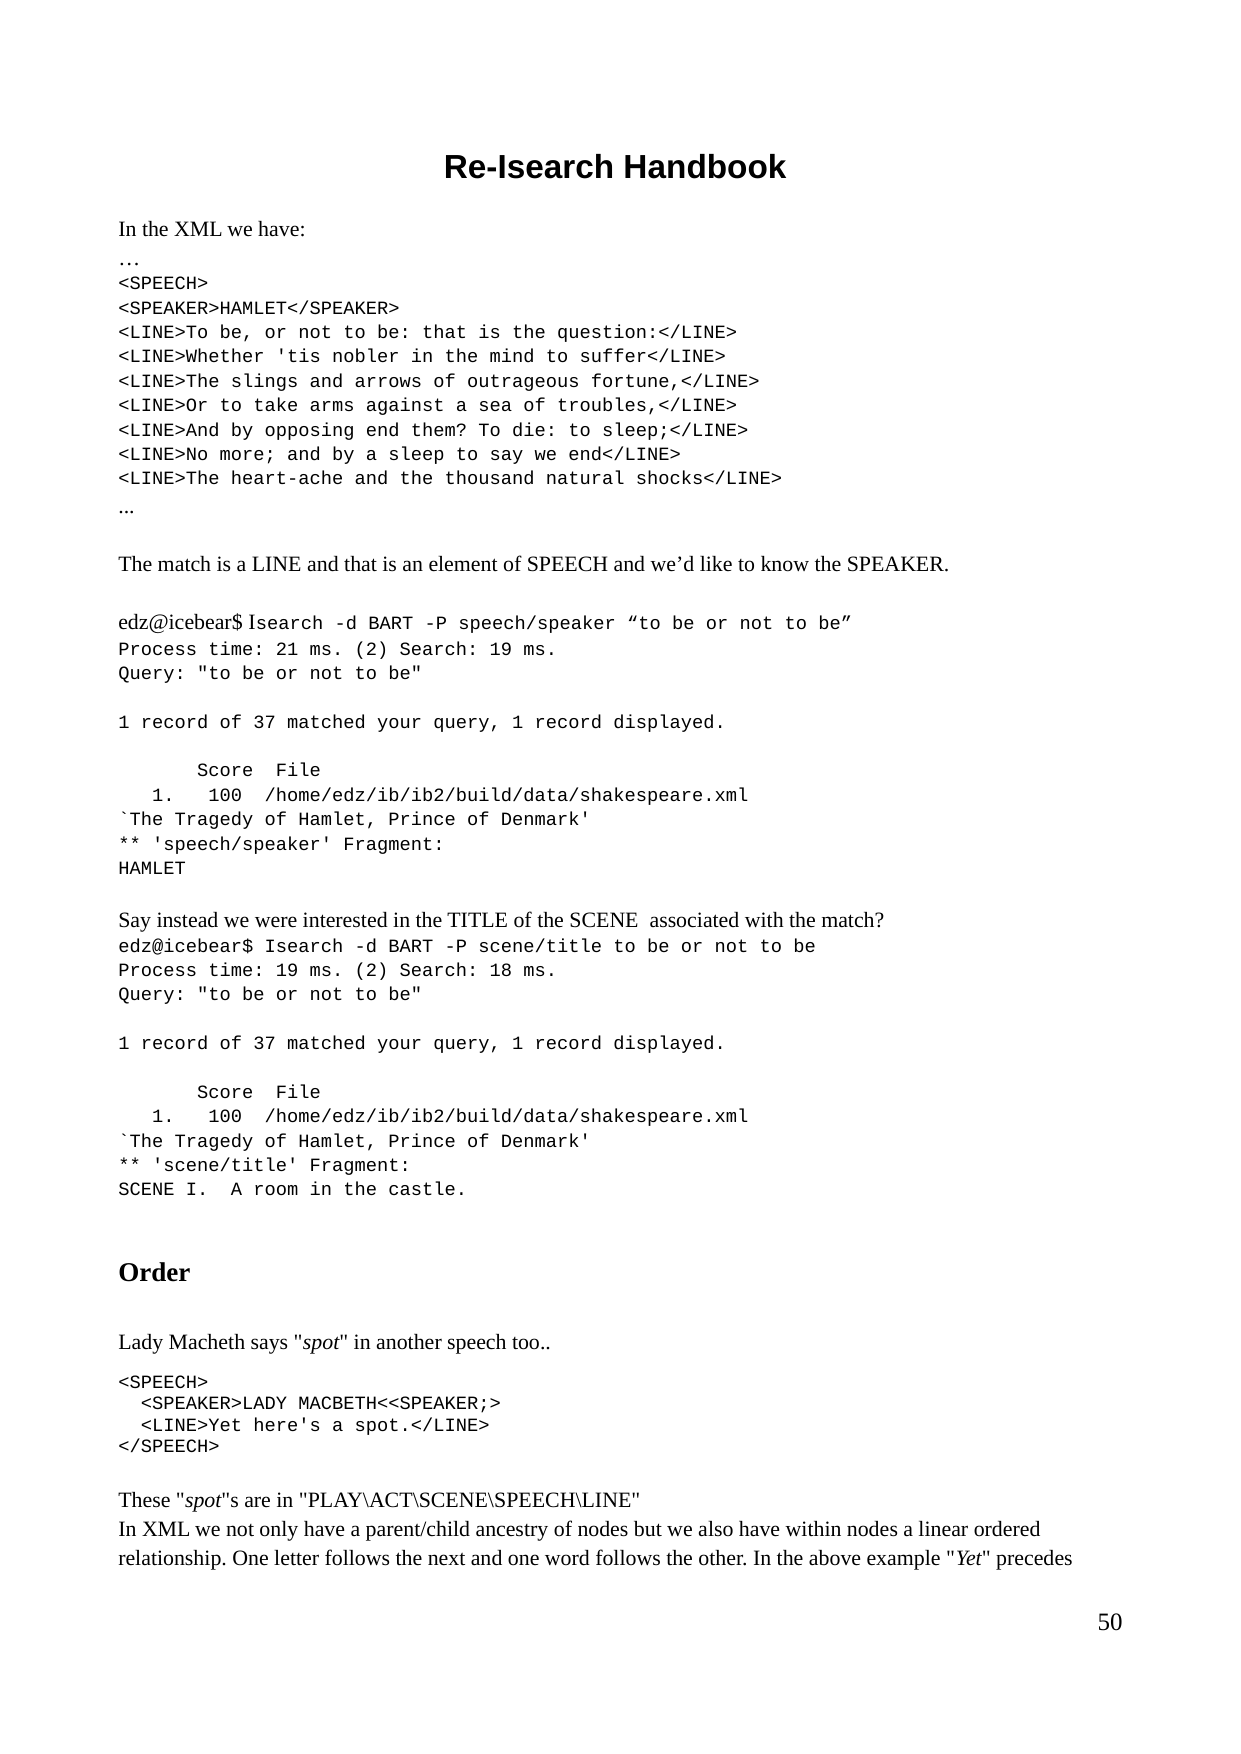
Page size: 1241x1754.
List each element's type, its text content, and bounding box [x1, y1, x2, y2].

text In XML we not only have a parent/child ancestry of nodes but we also have within nodes a linear ordered relationship. One letter follows the next and one word follows the other. In the above example "Yet" precedes [118, 1516, 1122, 1571]
text edz@icebear$ Isearch -d BART -P scene/title to be or not to be [118, 936, 1122, 958]
text ** 'scene/title' Fragment: [118, 1156, 1122, 1177]
text </SPEECH> [118, 1437, 1122, 1458]
text 1 record of 37 matched your query, 1 record displayed. [118, 712, 1122, 734]
text <SPEAKER>LADY MACBETH<<SPEAKER;> [118, 1394, 1122, 1415]
text <LINE>Yet here's a spot.</LINE> [118, 1415, 1122, 1437]
text Process time: 21 ms. (2) Search: 19 ms. [118, 639, 1122, 661]
text SCENE I. A room in the castle. [118, 1180, 1122, 1201]
text Say instead we were interested in the TITLE of the SCENE associated with the match? [118, 907, 1122, 933]
text <LINE>The slings and arrows of outrageous fortune,</LINE> [118, 372, 1122, 393]
text <LINE>Or to take arms against a sea of troubles,</LINE> [118, 396, 1122, 417]
text <LINE>No more; and by a sleep to say we end</LINE> [118, 445, 1122, 466]
text <LINE>And by opposing end them? To die: to sleep;</LINE> [118, 420, 1122, 442]
text Score File [118, 761, 1122, 782]
text HAMLET [118, 859, 1122, 880]
text <LINE>To be, or not to be: that is the question:</LINE> [118, 323, 1122, 344]
text <LINE>Whether 'tis nobler in the mind to suffer</LINE> [118, 347, 1122, 368]
text 1 record of 37 matched your query, 1 record displayed. [118, 1034, 1122, 1055]
text edz@icebear$ Isearch -d BART -P speech/speaker “to be or not to be” [118, 609, 1122, 635]
text <SPEECH> [118, 1373, 1122, 1394]
text In the XML we have: [118, 216, 1122, 241]
text <SPEAKER>HAMLET</SPEAKER> [118, 298, 1122, 320]
text Score File [118, 1083, 1122, 1104]
text … [118, 245, 1122, 270]
text The match is a LINE and that is an element of SPEECH and we’d like to know the SPEAKER. [118, 551, 1122, 577]
text `The Tragedy of Hamlet, Prince of Denmark' [118, 1131, 1122, 1153]
text `The Tragedy of Hamlet, Prince of Denmark' [118, 810, 1122, 831]
subtitle Order [118, 1256, 1122, 1287]
text 1. 100 /home/edz/ib/ib2/build/data/shakespeare.xml [118, 1107, 1122, 1128]
text Query: "to be or not to be" [118, 664, 1122, 685]
text <SPEECH> [118, 274, 1122, 295]
text These "spot"s are in "PLAY\ACT\SCENE\SPEECH\LINE" [118, 1487, 1122, 1513]
text Process time: 19 ms. (2) Search: 18 ms. [118, 961, 1122, 982]
text <LINE>The heart-ache and the thousand natural shocks</LINE> [118, 469, 1122, 490]
text 1. 100 /home/edz/ib/ib2/build/data/shakespeare.xml [118, 786, 1122, 807]
text ... [118, 493, 1122, 519]
text Query: "to be or not to be" [118, 985, 1122, 1006]
text ** 'speech/speaker' Fragment: [118, 834, 1122, 856]
text Lady Macheth says "spot" in another speech too.. [118, 1300, 1122, 1354]
